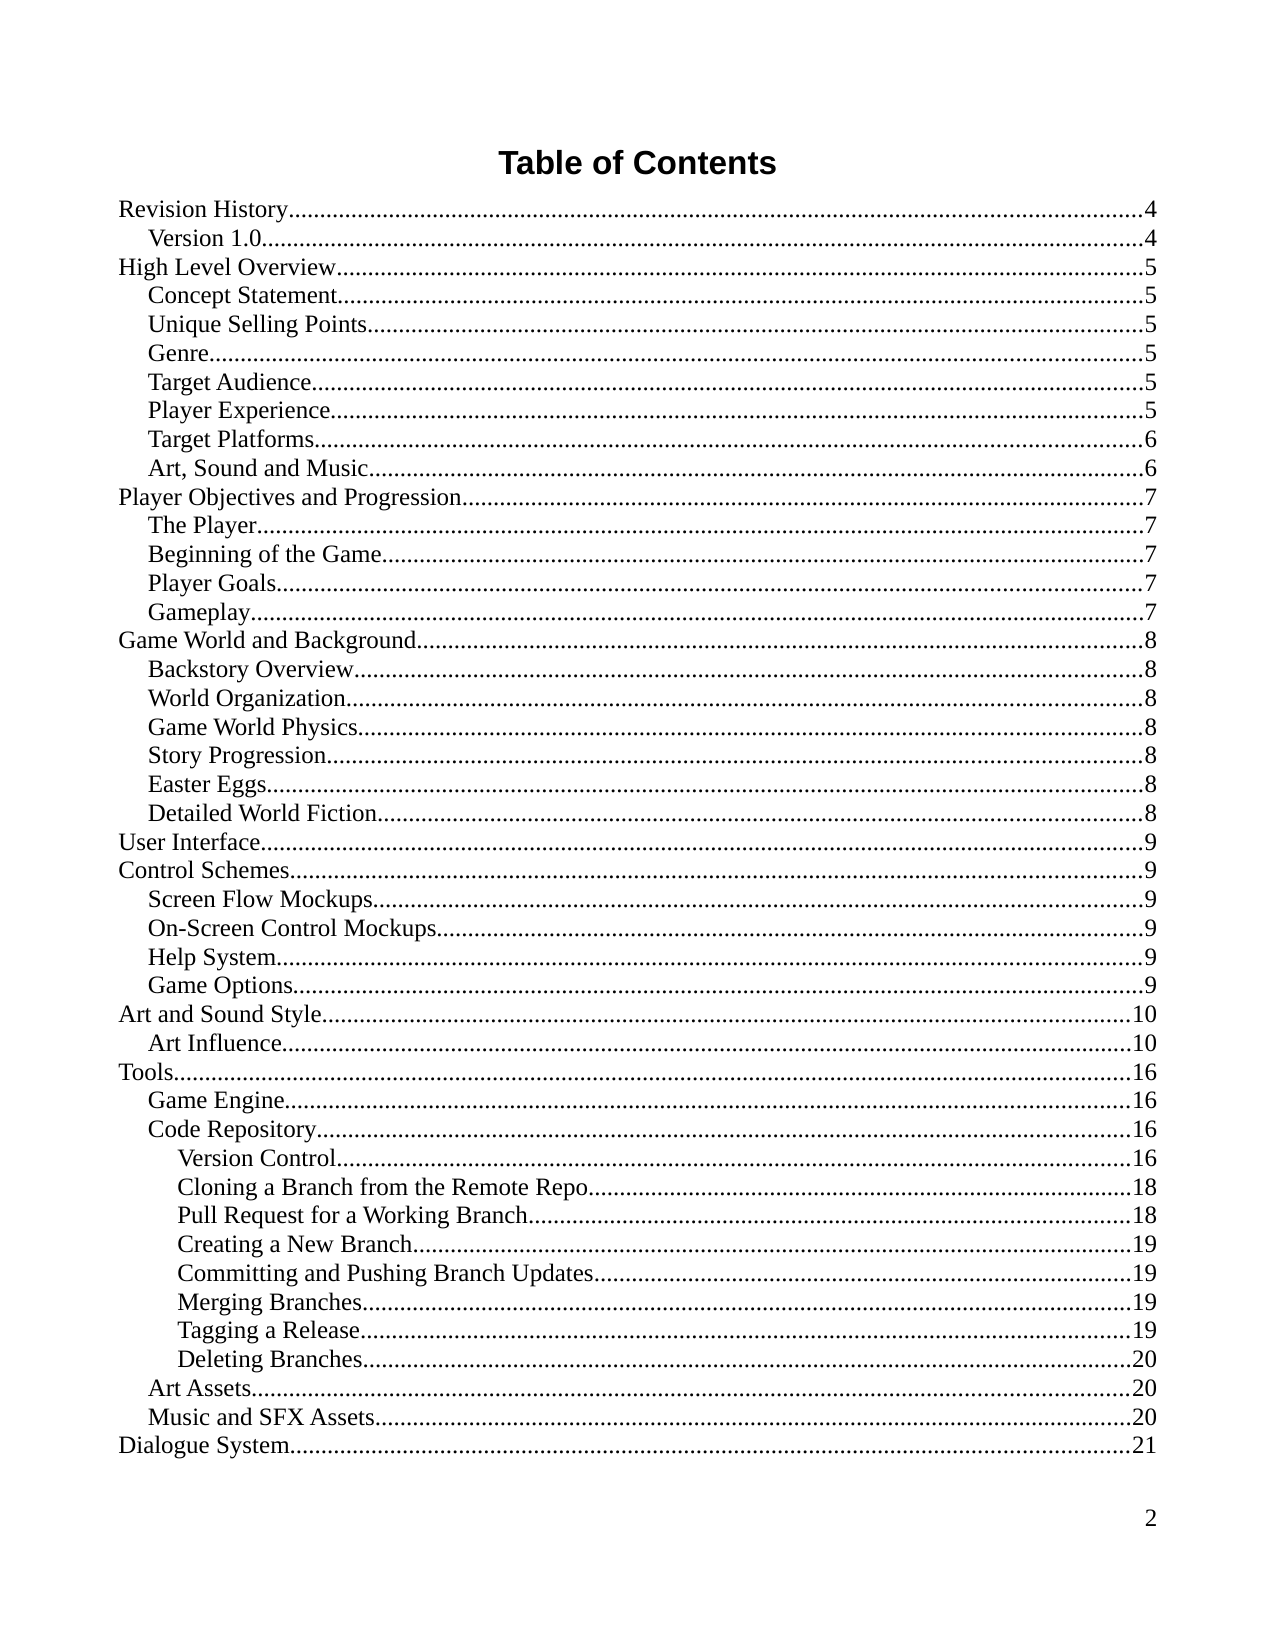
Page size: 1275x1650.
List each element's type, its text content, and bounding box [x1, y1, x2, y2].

text Screen Flow Mockups 9 [148, 884, 1157, 913]
text Game World Physics 8 [148, 712, 1157, 740]
text Art, Sound and Music 6 [148, 453, 1157, 482]
text Deleting Branches 20 [177, 1344, 1157, 1373]
text Easter Eggs 8 [148, 769, 1157, 798]
text Concept Statement 5 [148, 280, 1157, 309]
text Game Engine 16 [148, 1085, 1157, 1114]
text User Interface 9 [118, 827, 1157, 855]
text Pull Request for a Working Branch 18 [177, 1200, 1157, 1229]
text World Organization 8 [148, 683, 1157, 712]
text Player Goals 7 [148, 568, 1157, 597]
text Target Audience 5 [148, 367, 1157, 395]
text Beginning of the Game 7 [148, 539, 1157, 568]
text Dialogue System 21 [118, 1430, 1157, 1459]
text Genre 5 [148, 338, 1157, 367]
text Backstory Overview 8 [148, 654, 1157, 683]
text Target Platforms 6 [148, 424, 1157, 453]
text Story Progression 8 [148, 740, 1157, 769]
text Code Repository 16 [148, 1114, 1157, 1143]
subtitle Table of Contents [118, 143, 1157, 182]
text Art and Sound Style 10 [118, 999, 1157, 1028]
text Version Control 16 [177, 1143, 1157, 1172]
text Help System 9 [148, 942, 1157, 970]
text Player Objectives and Progression 7 [118, 482, 1157, 510]
text Revision History 4 [118, 194, 1157, 223]
text Game World and Background 8 [118, 625, 1157, 654]
text Tools 16 [118, 1057, 1157, 1085]
text Gameplay 7 [148, 597, 1157, 625]
text The Player 7 [148, 510, 1157, 539]
text Game Options 9 [148, 970, 1157, 999]
text Version 1.0 4 [148, 223, 1157, 252]
text On-Screen Control Mockups 9 [148, 913, 1157, 942]
text Merging Branches 19 [177, 1287, 1157, 1315]
text Art Influence 10 [148, 1028, 1157, 1057]
text Art Assets 20 [148, 1373, 1157, 1402]
text Committing and Pushing Branch Updates 19 [177, 1258, 1157, 1287]
text Music and SFX Assets 20 [148, 1402, 1157, 1430]
text Player Experience 5 [148, 395, 1157, 424]
text Control Schemes 9 [118, 855, 1157, 884]
text Cloning a Branch from the Remote Repo 18 [177, 1172, 1157, 1200]
text Unique Selling Points 5 [148, 309, 1157, 338]
text Creating a New Branch 19 [177, 1229, 1157, 1258]
text Detailed World Fiction 8 [148, 798, 1157, 827]
text Tagging a Release 19 [177, 1315, 1157, 1344]
text High Level Overview 5 [118, 252, 1157, 280]
